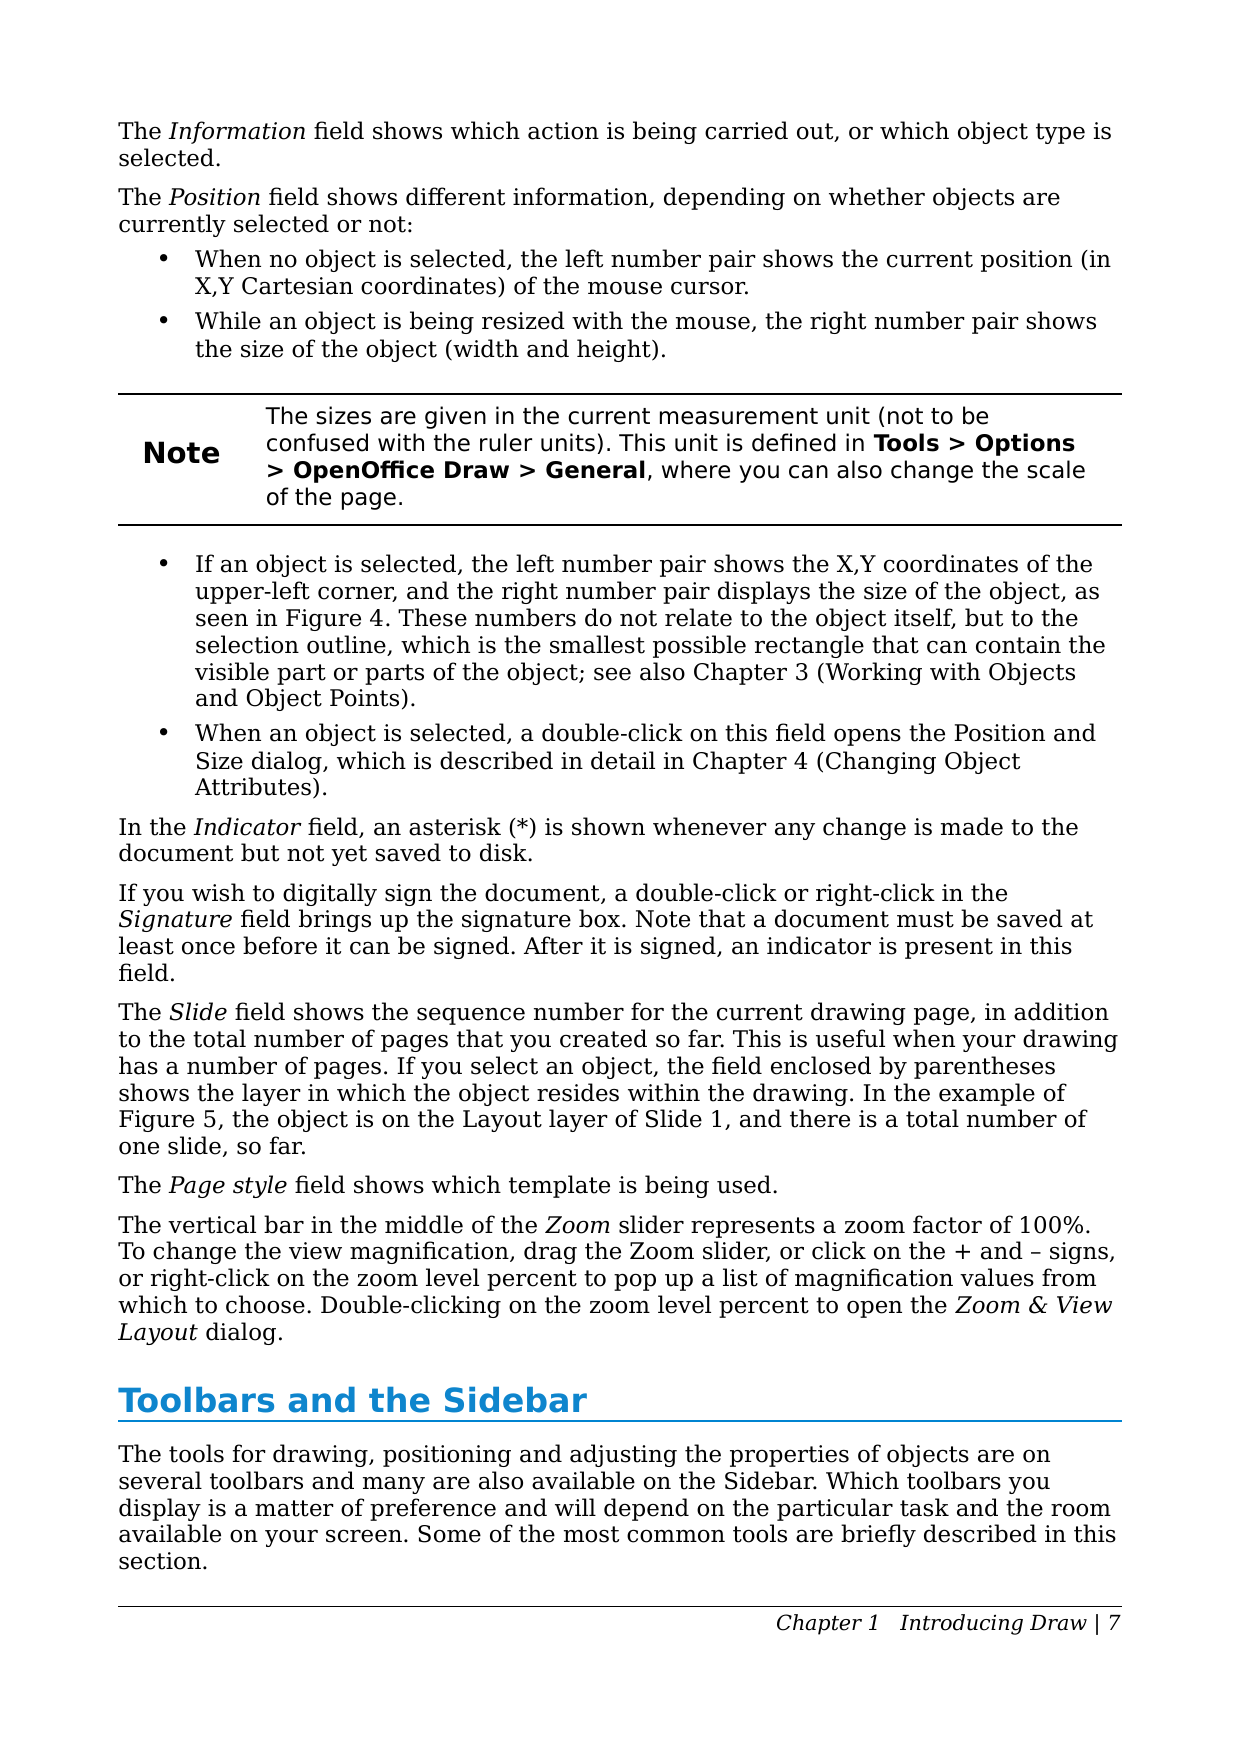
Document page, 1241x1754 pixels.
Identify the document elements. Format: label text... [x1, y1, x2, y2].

list The Position field shows different information, depending on whether objects are currently selected or not: [118, 184, 1122, 238]
table_header Note [118, 395, 244, 523]
list While an object is being resized with the mouse, the right number pair shows the size of the object (width and height). [156, 306, 1122, 362]
text If you wish to digitally sign the document, a double-click or right-click in the Signature field brings up the signature box. Note that a document must be saved at least once before it can be signed. After it is signed, an indicator is present in this field. [118, 880, 1122, 987]
text The Information field shows which action is being carried out, or which object type is selected. [118, 118, 1122, 172]
subtitle Toolbars and the Sidebar [118, 1382, 1122, 1420]
text The tools for drawing, positioning and adjusting the properties of objects are on several toolbars and many are also available on the Sidebar. Which toolbars you display is a matter of preference and will depend on the particular task and the room available on your screen. Some of the most common tools are briefly described in this section. [118, 1441, 1122, 1575]
list If an object is selected, the left number pair shows the X,Y coordinates of the upper-left corner, and the right number pair displays the size of the object, as seen in Figure 4. These numbers do not relate to the object itself, but to the selection outline, which is the smallest possible rectangle that can contain the visible part or parts of the object; see also Chapter 3 (Working with Objects and Object Points). [156, 549, 1122, 712]
text The Slide field shows the sequence number for the current drawing page, in addition to the total number of pages that you created so far. This is useful when your drawing has a number of pages. If you select an object, the field enclosed by parentheses shows the layer in which the object resides within the drawing. In the example of Figure 5, the object is on the Layout layer of Slide 1, and there is a total number of one slide, so far. [118, 999, 1122, 1160]
text The Page style field shows which template is being used. [118, 1172, 1122, 1199]
text The vertical bar in the middle of the Zoom slider represents a zoom factor of 100%. To change the view magnification, drag the Zoom slider, or click on the + and – signs, or right-click on the zoom level percent to pop up a list of magnification values from which to choose. Double-clicking on the zoom level percent to open the Zoom & View Layout dialog. [118, 1212, 1122, 1346]
table_header The sizes are given in the current measurement unit (not to be confused with the ruler units). This unit is defined in Tools > Options > OpenOffice Draw > General, where you can also change the scale of the page. [244, 395, 1122, 523]
list When no object is selected, the left number pair shows the current position (in X,Y Cartesian coordinates) of the mouse cursor. [156, 244, 1122, 300]
text In the Indicator field, an asterisk (*) is shown whenever any change is made to the document but not yet saved to disk. [118, 814, 1122, 867]
list When an object is selected, a double-click on this field opens the Position and Size dialog, which is described in detail in Chapter 4 (Changing Object Attributes). [156, 718, 1122, 801]
